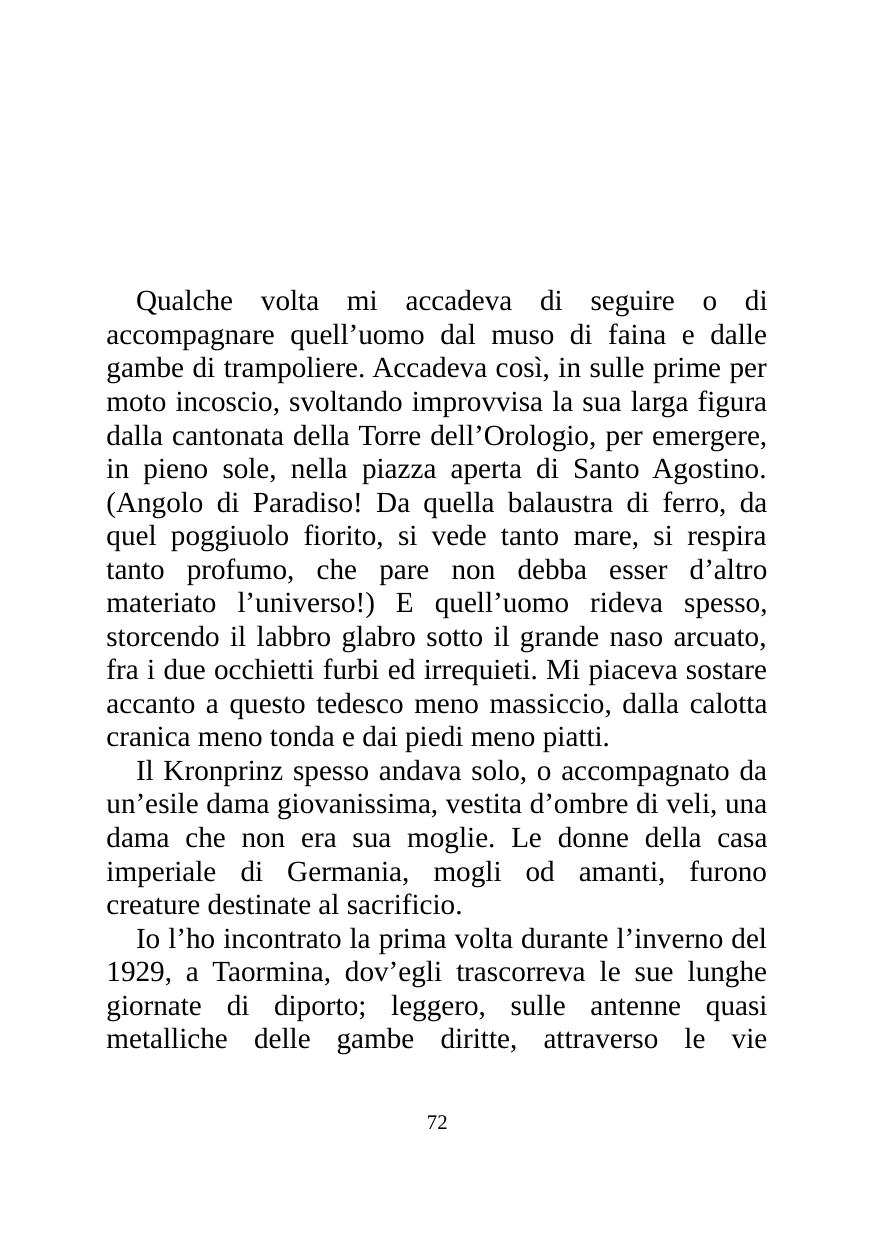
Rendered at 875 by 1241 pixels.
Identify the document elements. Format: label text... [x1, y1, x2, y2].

text Il Kronprinz spesso andava solo, o accompagnato da un’esile dama giovanissima, vestita d’ombre di veli, una dama che non era sua moglie. Le donne della casa imperiale di Germania, mogli od amanti, furono creature destinate al sacrificio. [106, 753, 768, 921]
text Qualche volta mi accadeva di seguire o di accompagnare quell’uomo dal muso di faina e dalle gambe di trampoliere. Accadeva così, in sulle prime per moto incoscio, svoltando improvvisa la sua larga figura dalla cantonata della Torre dell’Orologio, per emergere, in pieno sole, nella piazza aperta di Santo Agostino. (Angolo di Paradiso! Da quella balaustra di ferro, da quel poggiuolo fiorito, si vede tanto mare, si respira tanto profumo, che pare non debba esser d’altro materiato l’universo!) E quell’uomo rideva spesso, storcendo il labbro glabro sotto il grande naso arcuato, fra i due occhietti furbi ed irrequieti. Mi piaceva sostare accanto a questo tedesco meno massiccio, dalla calotta cranica meno tonda e dai piedi meno piatti. [106, 283, 768, 753]
text Io l’ho incontrato la prima volta durante l’inverno del 1929, a Taormina, dov’egli trascorreva le sue lunghe giornate di diporto; leggero, sulle antenne quasi metalliche delle gambe diritte, attraverso le vie [106, 921, 768, 1055]
